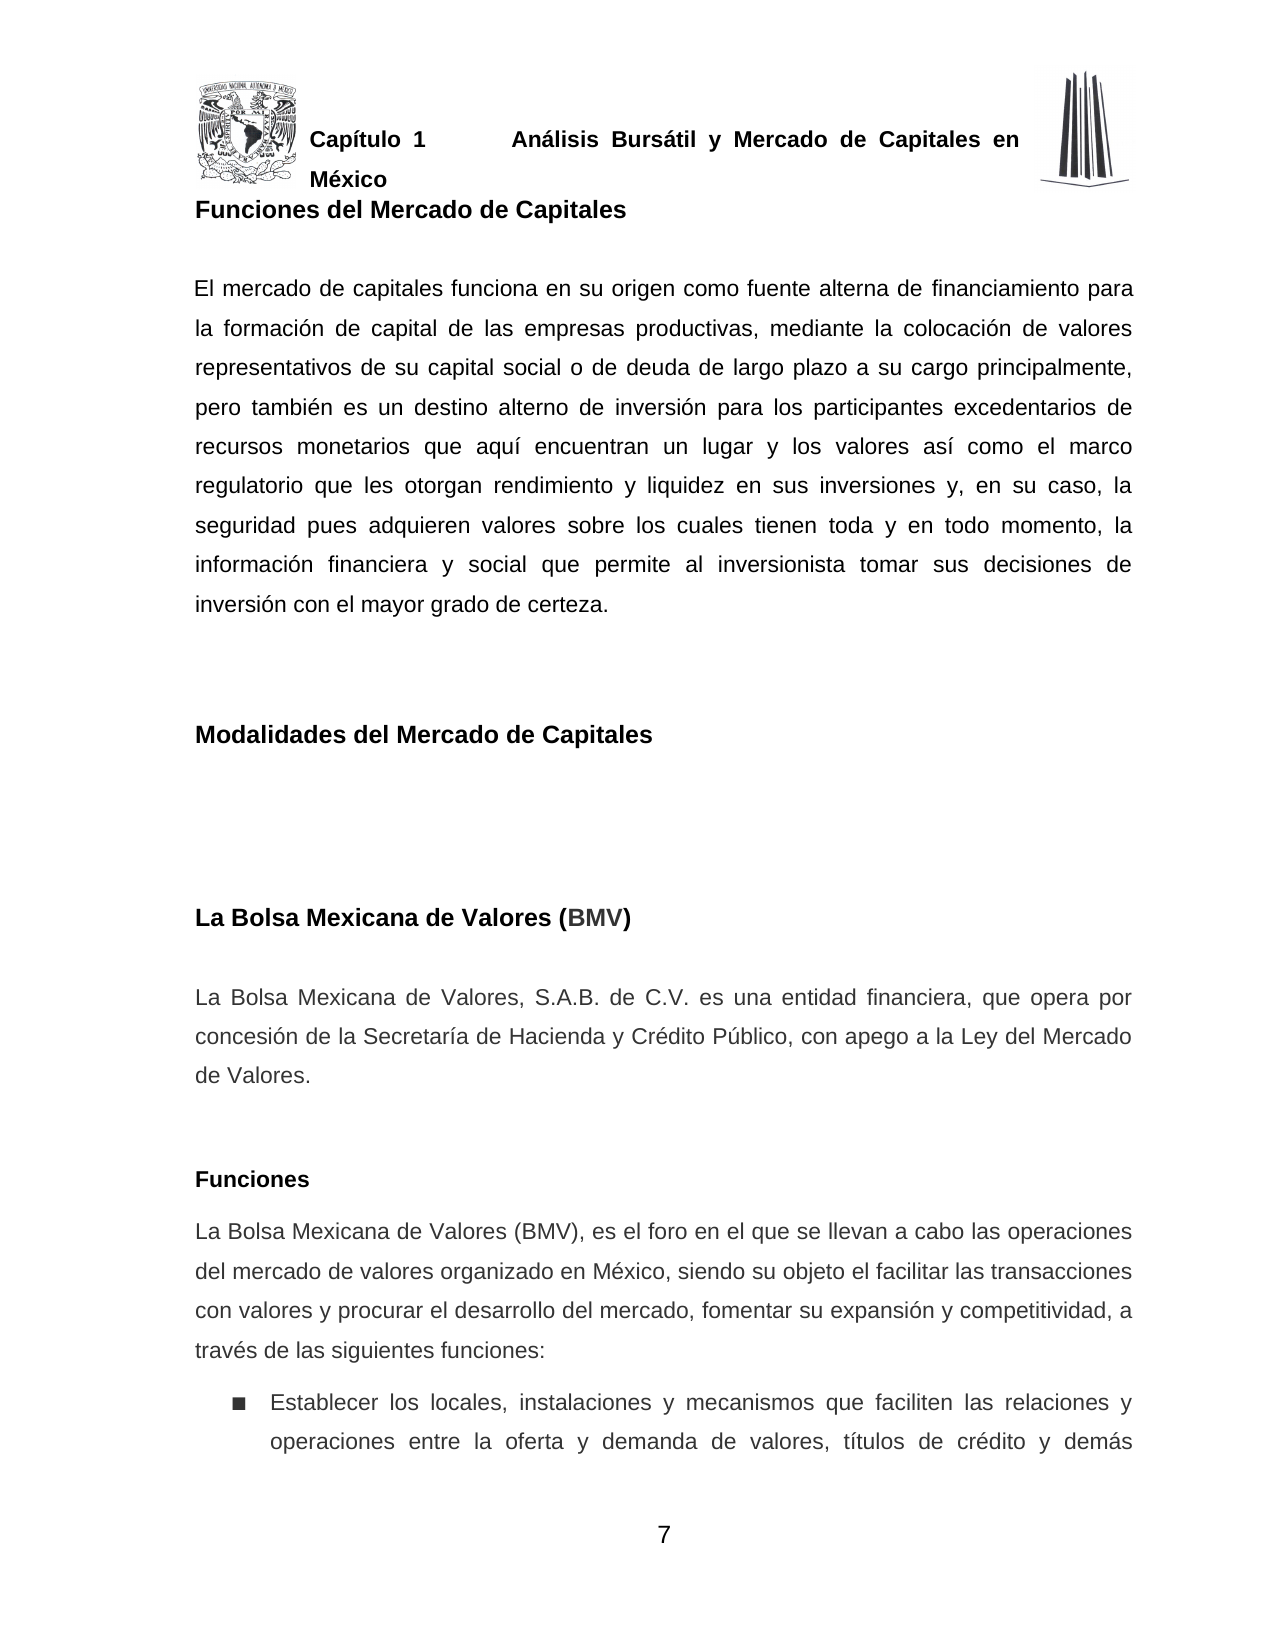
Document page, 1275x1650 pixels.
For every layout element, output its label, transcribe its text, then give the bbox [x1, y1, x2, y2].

text Funciones [195, 1166, 1133, 1193]
subtitle La Bolsa Mexicana de Valores (BMV) [195, 903, 1133, 932]
subtitle Modalidades del Mercado de Capitales [195, 721, 1133, 749]
list Establecer los locales, instalaciones y mecanismos que faciliten las relaciones y operaciones entre la oferta y demanda de valores, títulos de crédito y demás [232, 1389, 1133, 1454]
picture [1034, 65, 1136, 193]
text El mercado de capitales funciona en su origen como fuente alterna de financiamiento para la formación de capital de las empresas productivas, mediante la colocación de valores representativos de su capital social o de deuda de largo plazo a su cargo principalmente, pero también es un destino alterno de inversión para los participantes excedentarios de recursos monetarios que aquí encuentran un lugar y los valores así como el marco regulatorio que les otorgan rendimiento y liquidez en sus inversiones y, en su caso, la seguridad pues adquieren valores sobre los cuales tienen toda y en todo momento, la información financiera y social que permite al inversionista tomar sus decisiones de inversión con el mayor grado de certeza. [194, 275, 1133, 617]
text La Bolsa Mexicana de Valores, S.A.B. de C.V. es una entidad financiera, que opera por concesión de la Secretaría de Hacienda y Crédito Público, con apego a la Ley del Mercado de Valores. [195, 983, 1133, 1089]
text La Bolsa Mexicana de Valores (BMV), es el foro en el que se llevan a cabo las operaciones del mercado de valores organizado en México, siendo su objeto el facilitar las transacciones con valores y procurar el desarrollo del mercado, fomentar su expansión y competitividad, a través de las siguientes funciones: [195, 1218, 1133, 1363]
subtitle Funciones del Mercado de Capitales [195, 195, 1133, 224]
